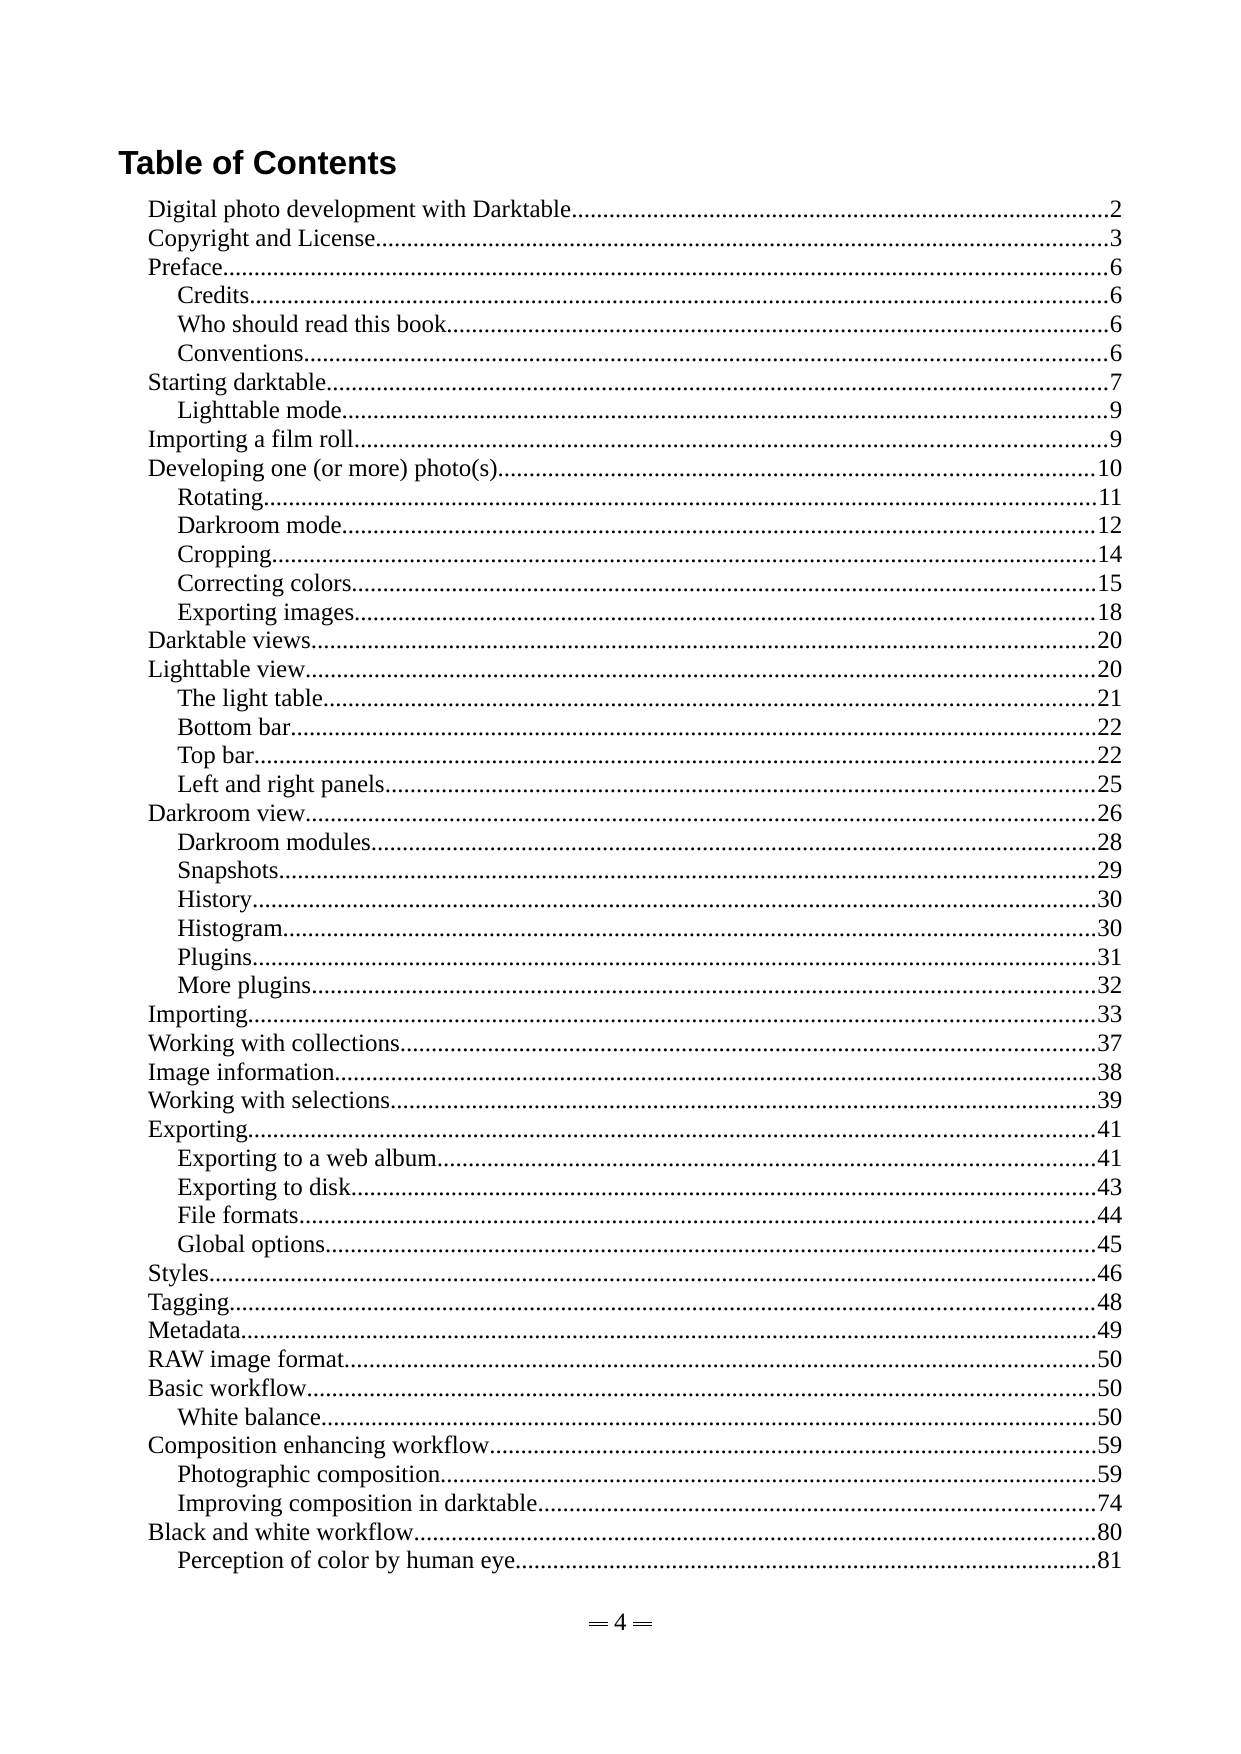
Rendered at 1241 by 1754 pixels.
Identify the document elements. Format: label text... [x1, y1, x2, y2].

text White balance 50 [177, 1402, 1122, 1430]
text Black and white workflow 80 [148, 1517, 1122, 1545]
text Darkroom view 26 [148, 798, 1122, 827]
text Exporting 41 [148, 1114, 1122, 1143]
text Copyright and License 3 [148, 223, 1122, 252]
text Working with selections 39 [148, 1085, 1122, 1114]
text Exporting to a web album 41 [177, 1143, 1122, 1172]
text Darkroom mode 12 [177, 510, 1122, 539]
text Exporting to disk 43 [177, 1172, 1122, 1200]
text Lighttable mode 9 [177, 395, 1122, 424]
text Plugins 31 [177, 942, 1122, 970]
text The light table 21 [177, 683, 1122, 712]
text Metadata 49 [148, 1315, 1122, 1344]
text Starting darktable 7 [148, 367, 1122, 395]
text Credits 6 [177, 280, 1122, 309]
text Improving composition in darktable 74 [177, 1488, 1122, 1517]
text Importing 33 [148, 999, 1122, 1028]
text Basic workflow 50 [148, 1373, 1122, 1402]
text Darkroom modules 28 [177, 827, 1122, 855]
text Histogram 30 [177, 913, 1122, 942]
text Global options 45 [177, 1229, 1122, 1258]
text Tagging 48 [148, 1287, 1122, 1315]
text Exporting images 18 [177, 597, 1122, 625]
subtitle Table of Contents [118, 143, 1122, 182]
text Developing one (or more) photo(s) 10 [148, 453, 1122, 482]
text Composition enhancing workflow 59 [148, 1430, 1122, 1459]
text History 30 [177, 884, 1122, 913]
text Who should read this book 6 [177, 309, 1122, 338]
text Darktable views 20 [148, 625, 1122, 654]
text Working with collections 37 [148, 1028, 1122, 1057]
text Rotating 11 [177, 482, 1122, 510]
text Digital photo development with Darktable 2 [148, 194, 1122, 223]
text Correcting colors 15 [177, 568, 1122, 597]
text Snapshots 29 [177, 855, 1122, 884]
text Image information 38 [148, 1057, 1122, 1085]
text Bottom bar 22 [177, 712, 1122, 740]
text Top bar 22 [177, 740, 1122, 769]
text Preface 6 [148, 252, 1122, 280]
text RAW image format 50 [148, 1344, 1122, 1373]
text Styles 46 [148, 1258, 1122, 1287]
text Cropping 14 [177, 539, 1122, 568]
text More plugins 32 [177, 970, 1122, 999]
text Importing a film roll 9 [148, 424, 1122, 453]
text Conventions 6 [177, 338, 1122, 367]
text Photographic composition 59 [177, 1459, 1122, 1488]
text File formats 44 [177, 1200, 1122, 1229]
text Perception of color by human eye 81 [177, 1545, 1122, 1574]
text Left and right panels 25 [177, 769, 1122, 798]
text Lighttable view 20 [148, 654, 1122, 683]
